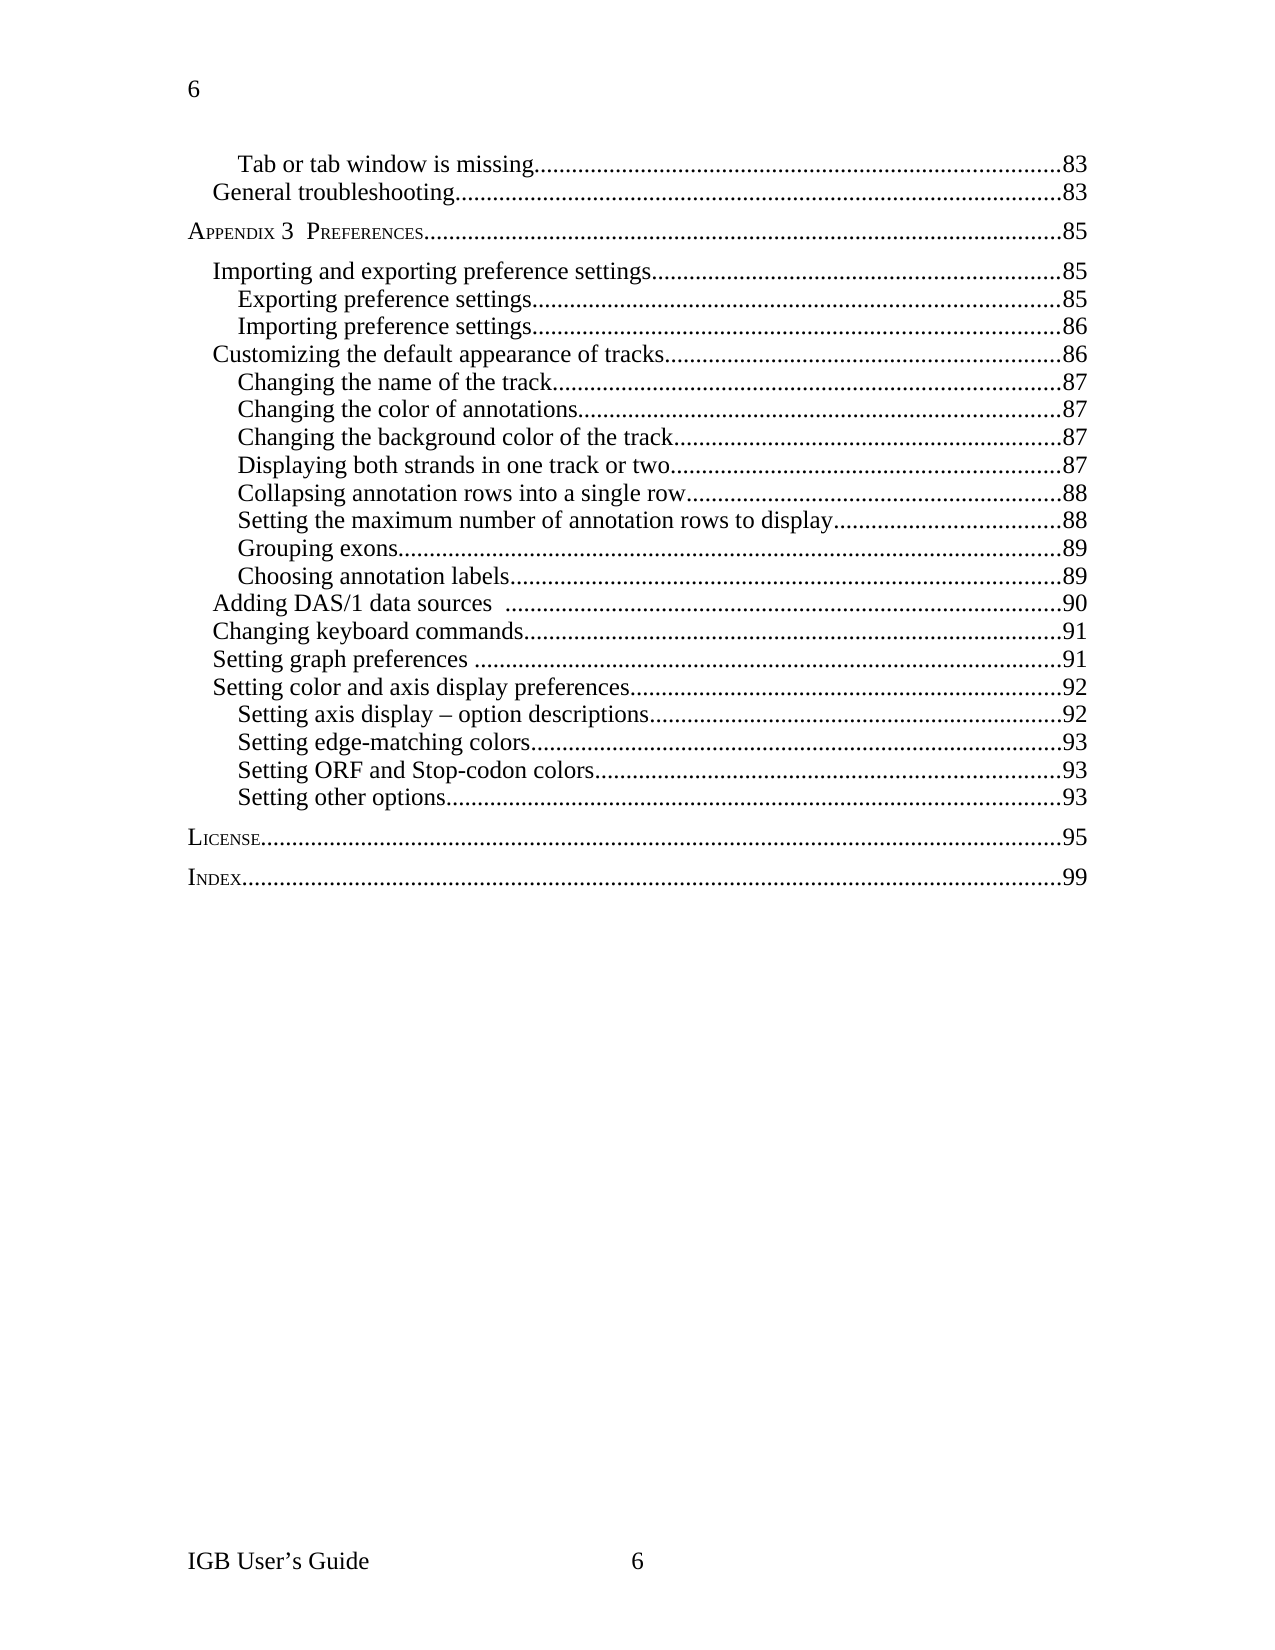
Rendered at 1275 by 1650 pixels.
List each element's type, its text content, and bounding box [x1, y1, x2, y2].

text Changing keyboard commands 91 [212, 617, 1087, 645]
text Setting color and axis display preferences 92 [212, 673, 1087, 700]
text Grouping exons 89 [237, 534, 1087, 562]
text Choosing annotation labels 89 [237, 562, 1087, 589]
text Importing preference settings 86 [237, 312, 1087, 340]
text Setting axis display – option descriptions 92 [237, 700, 1087, 728]
text Index 99 [187, 863, 1087, 891]
text General troubleshooting 83 [212, 178, 1087, 205]
text Setting edge-matching colors 93 [237, 728, 1087, 756]
text Changing the name of the track 87 [237, 368, 1087, 396]
text Setting ORF and Stop-codon colors 93 [237, 756, 1087, 783]
text Changing the background color of the track 87 [237, 423, 1087, 451]
text Setting graph preferences 91 [212, 645, 1087, 673]
text Collapsing annotation rows into a single row 88 [237, 479, 1087, 506]
text Tab or tab window is missing 83 [237, 150, 1087, 178]
text Adding DAS/1 data sources 90 [212, 589, 1087, 617]
text License 95 [187, 823, 1087, 851]
text Changing the color of annotations 87 [237, 396, 1087, 423]
text Exporting preference settings 85 [237, 285, 1087, 312]
text Appendix 3 Preferences 85 [187, 217, 1087, 245]
text Setting other options 93 [237, 783, 1087, 811]
text Customizing the default appearance of tracks 86 [212, 340, 1087, 368]
text Setting the maximum number of annotation rows to display 88 [237, 506, 1087, 534]
text Importing and exporting preference settings 85 [212, 257, 1087, 285]
text Displaying both strands in one track or two 87 [237, 451, 1087, 479]
